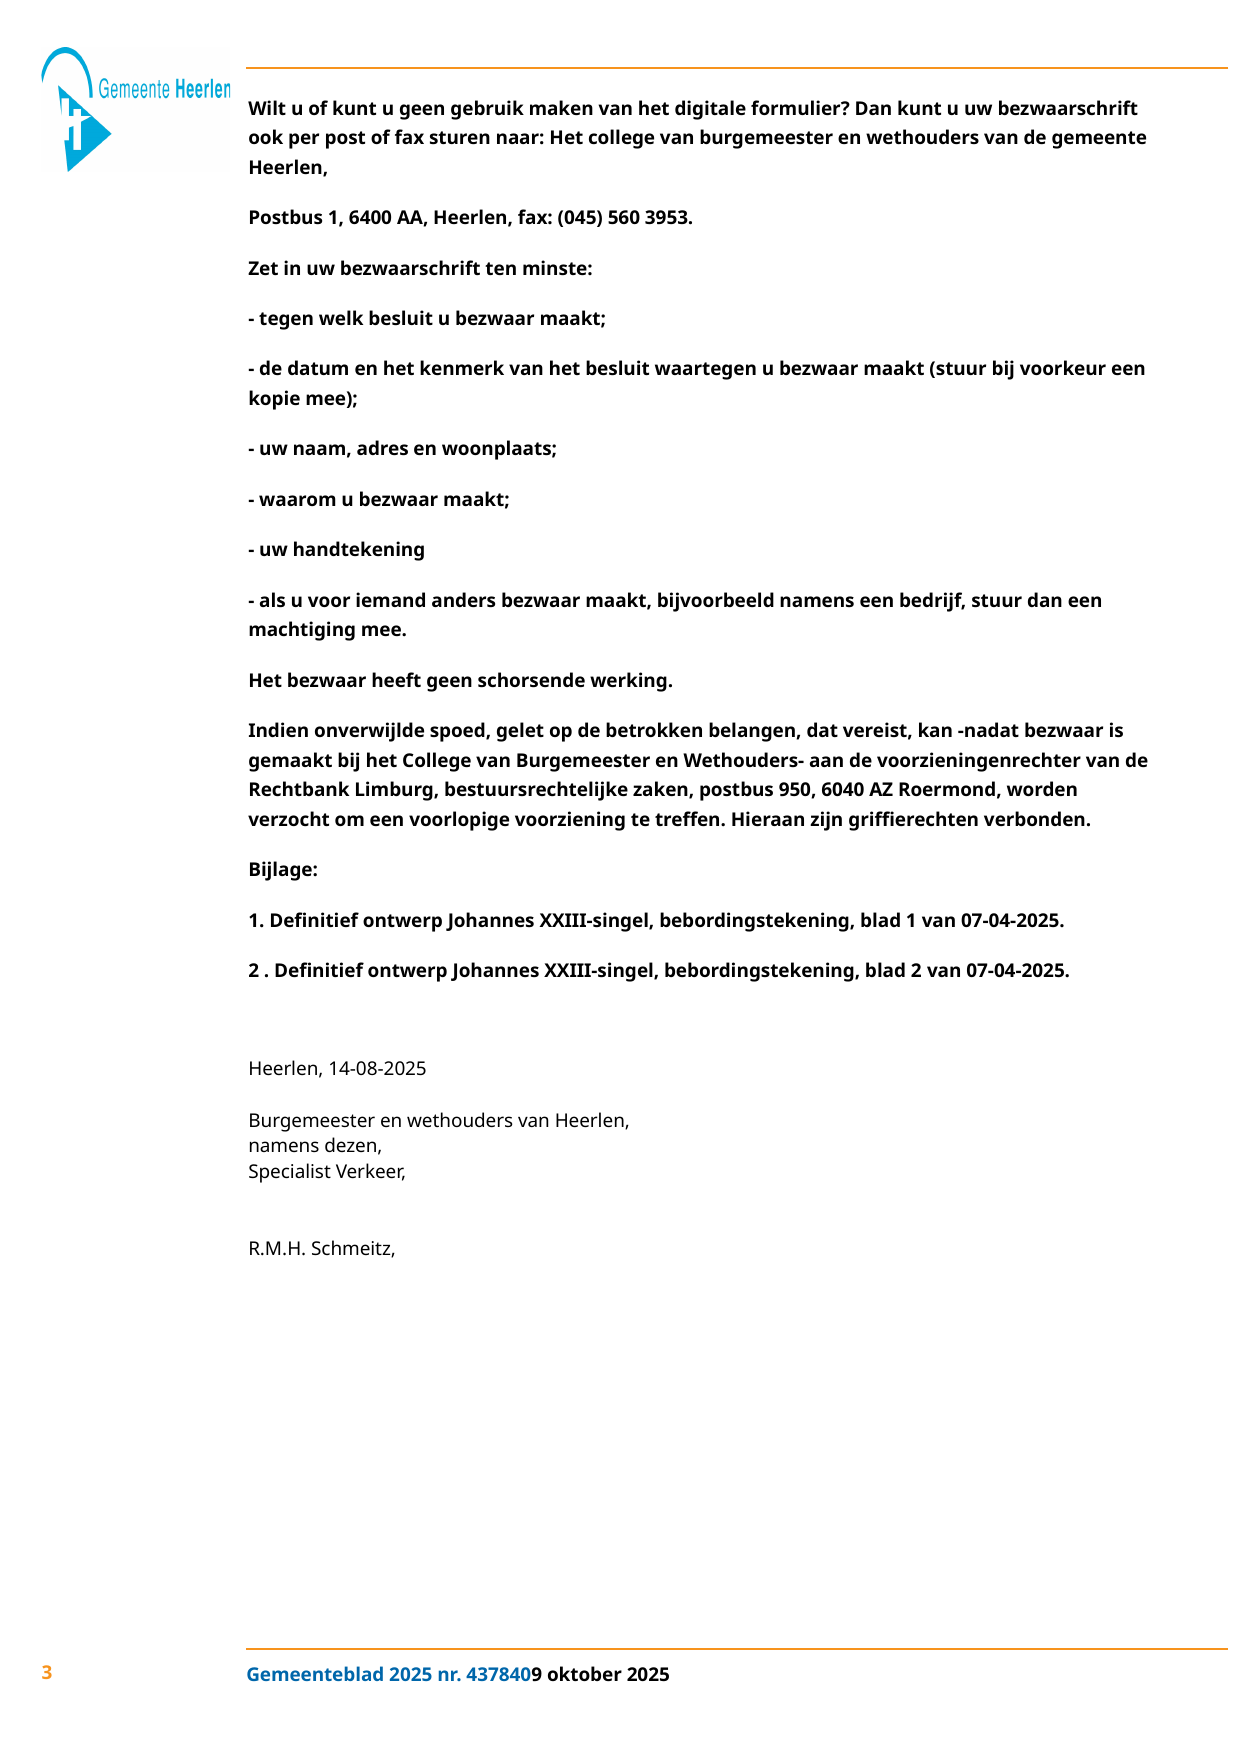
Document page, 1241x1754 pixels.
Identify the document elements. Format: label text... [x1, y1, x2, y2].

picture [41, 47, 59, 70]
text Zet in uw bezwaarschrift ten minste: [248, 255, 1152, 281]
text - als u voor iemand anders bezwaar maakt, bijvoorbeeld namens een bedrijf, stuur dan een machtiging mee. [248, 587, 1152, 642]
text Burgemeester en wethouders van Heerlen, [248, 1107, 1152, 1133]
picture [41, 47, 231, 172]
text Wilt u of kunt u geen gebruik maken van het digitale formulier? Dan kunt u uw bezwaarschrift ook per post of fax sturen naar: Het college van burgemeester en wethouders van de gemeente Heerlen, [248, 95, 1152, 180]
text 2 . Definitief ontwerp Johannes XXIII-singel, bebordingstekening, blad 2 van 07-04-2025. [248, 957, 1152, 983]
text - waarom u bezwaar maakt; [248, 486, 1152, 512]
text R.M.H. Schmeitz, [248, 1236, 1152, 1261]
text Bijlage: [248, 856, 1152, 882]
text namens dezen, [248, 1133, 1152, 1158]
text - uw naam, adres en woonplaats; [248, 436, 1152, 461]
text Specialist Verkeer, [248, 1158, 1152, 1184]
text - tegen welk besluit u bezwaar maakt; [248, 305, 1152, 331]
text Postbus 1, 6400 AA, Heerlen, fax: (045) 560 3953. [248, 204, 1152, 230]
text Heerlen, 14-08-2025 [248, 1056, 1152, 1081]
text 1. Definitief ontwerp Johannes XXIII-singel, bebordingstekening, blad 1 van 07-04-2025. [248, 907, 1152, 933]
text Indien onverwijlde spoed, gelet op de betrokken belangen, dat vereist, kan -nadat bezwaar is gemaakt bij het College van Burgemeester en Wethouders- aan de voorzieningenrechter van de Rechtbank Limburg, bestuursrechtelijke zaken, postbus 950, 6040 AZ Roermond, worden verzocht om een voorlopige voorziening te treffen. Hieraan zijn griffierechten verbonden. [248, 717, 1152, 832]
text - de datum en het kenmerk van het besluit waartegen u bezwaar maakt (stuur bij voorkeur een kopie mee); [248, 356, 1152, 411]
text - uw handtekening [248, 536, 1152, 562]
text Het bezwaar heeft geen schorsende werking. [248, 667, 1152, 693]
